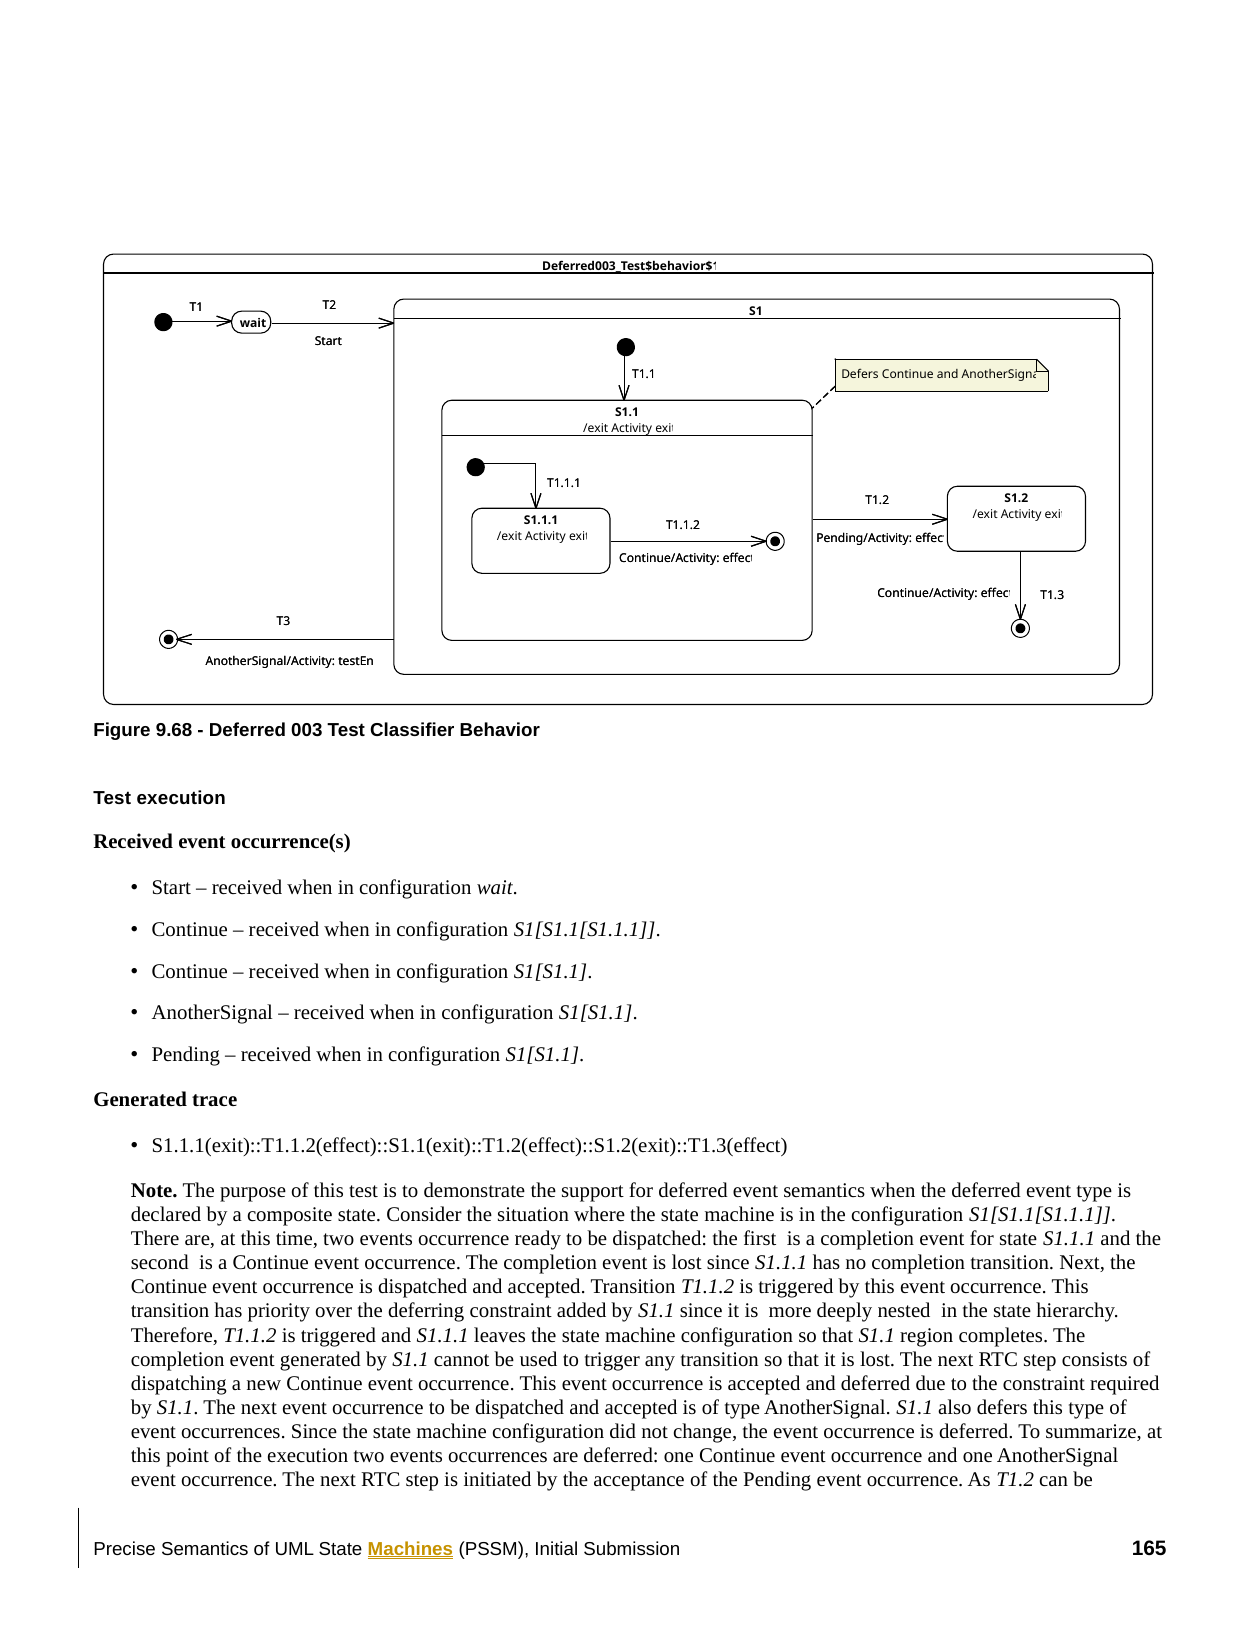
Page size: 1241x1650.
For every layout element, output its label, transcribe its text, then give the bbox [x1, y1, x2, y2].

text Figure 9.68 - Deferred 003 Test Classifier Behavior [93, 243, 1164, 741]
text Generated trace [93, 1087, 1164, 1111]
list S1.1.1(exit)::T1.1.2(effect)::S1.1(exit)::T1.2(effect)::S1.2(exit)::T1.3(effect) [131, 1132, 1164, 1157]
list AnotherSignal – received when in configuration S1[S1.1]. [131, 999, 1164, 1024]
list Start – received when in configuration wait. [131, 874, 1164, 899]
text Received event occurrence(s) [93, 829, 1164, 853]
subtitle Test execution [93, 787, 1164, 808]
list Continue – received when in configuration S1[S1.1[S1.1.1]]. [131, 916, 1164, 941]
text Note. The purpose of this test is to demonstrate the support for deferred event semantics when the deferred event type is declared by a composite state. Consider the situation where the state machine is in the configuration S1[S1.1[S1.1.1]]. There are, at this time, two events occurrence ready to be dispatched: the first is a completion event for state S1.1.1 and the second is a Continue event occurrence. The completion event is lost since S1.1.1 has no completion transition. Next, the Continue event occurrence is dispatched and accepted. Transition T1.1.2 is triggered by this event occurrence. This transition has priority over the deferring constraint added by S1.1 since it is more deeply nested in the state hierarchy. Therefore, T1.1.2 is triggered and S1.1.1 leaves the state machine configuration so that S1.1 region completes. The completion event generated by S1.1 cannot be used to trigger any transition so that it is lost. The next RTC step consists of dispatching a new Continue event occurrence. This event occurrence is accepted and deferred due to the constraint required by S1.1. The next event occurrence to be dispatched and accepted is of type AnotherSignal. S1.1 also defers this type of event occurrences. Since the state machine configuration did not change, the event occurrence is deferred. To summarize, at this point of the execution two events occurrences are deferred: one Continue event occurrence and one AnotherSignal event occurrence. The next RTC step is initiated by the acceptance of the Pending event occurrence. As T1.2 can be [131, 1178, 1164, 1491]
list Continue – received when in configuration S1[S1.1]. [131, 958, 1164, 983]
list Pending – received when in configuration S1[S1.1]. [131, 1041, 1164, 1066]
